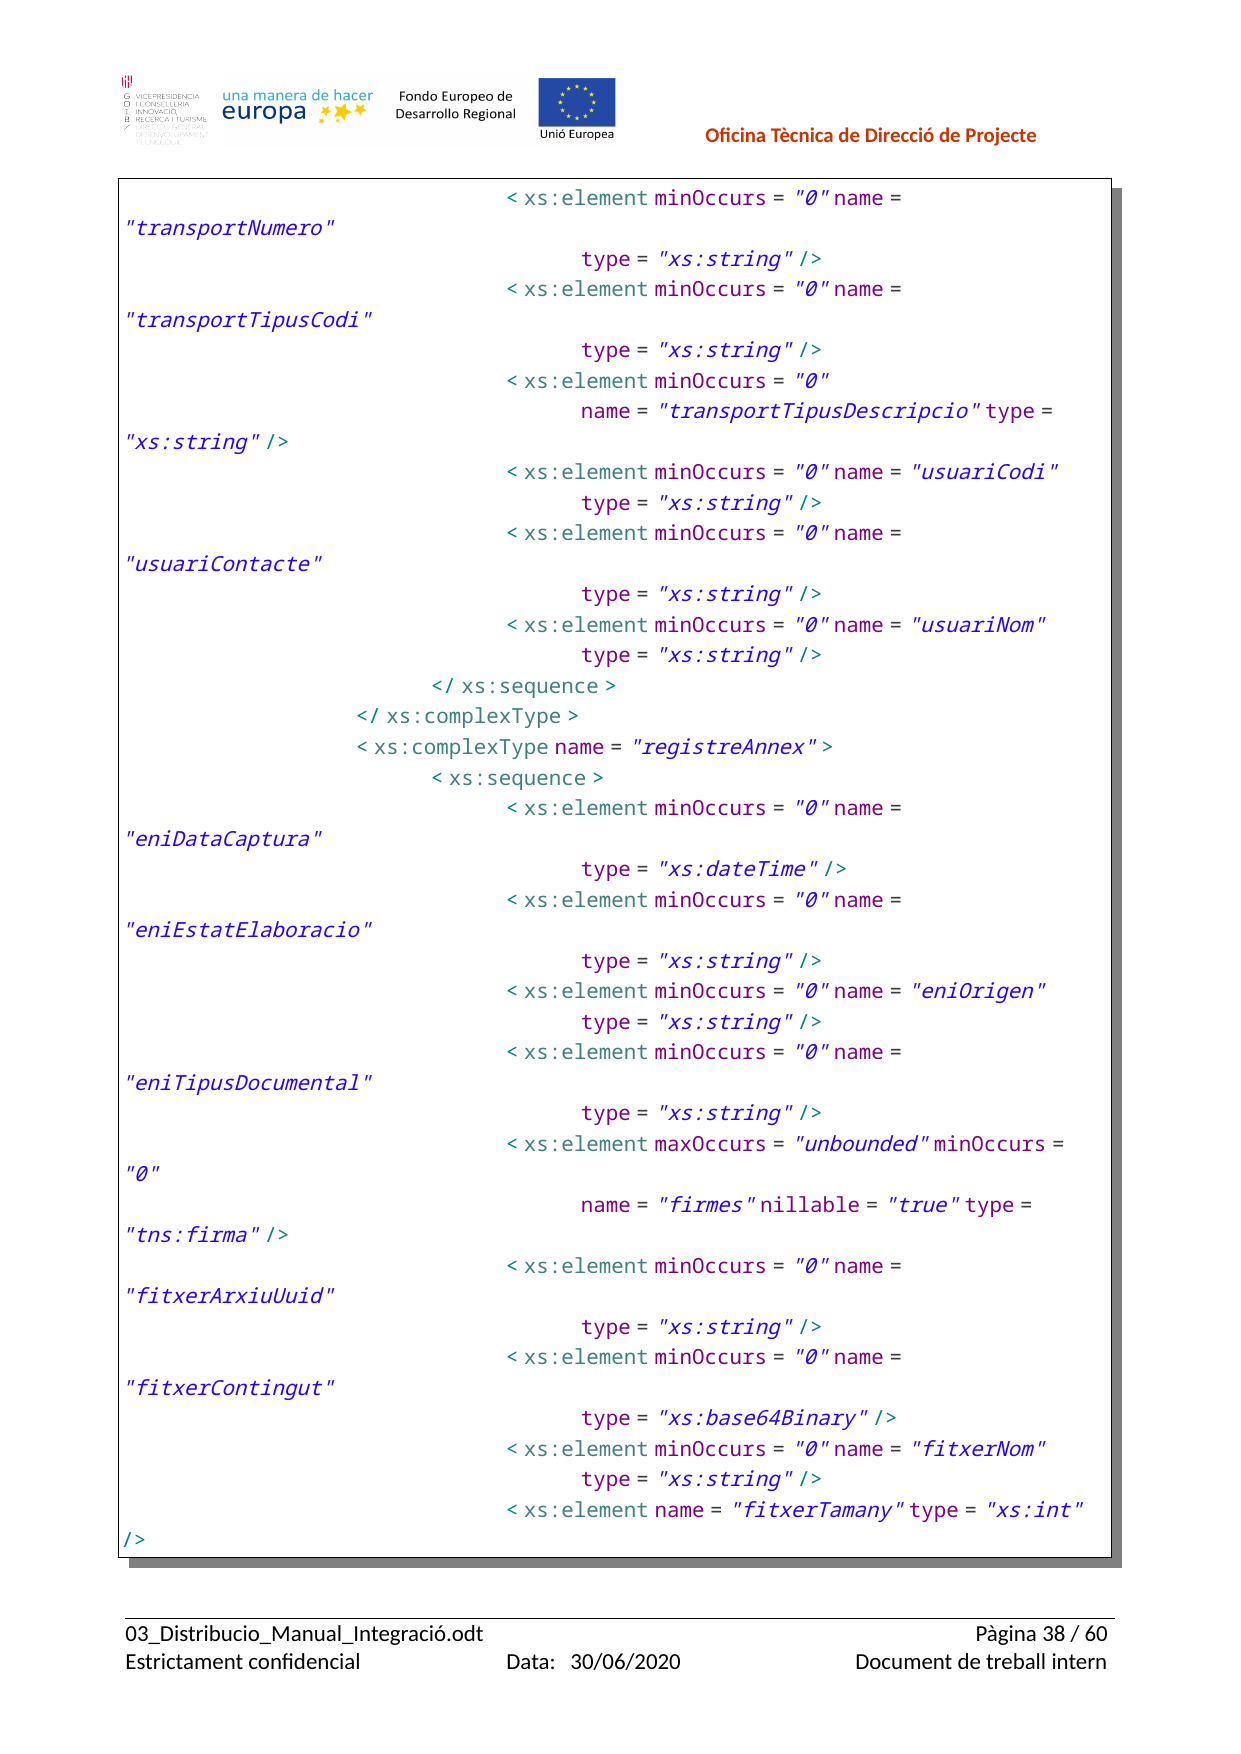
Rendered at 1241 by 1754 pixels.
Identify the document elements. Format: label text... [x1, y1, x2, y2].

text name = "firmes" nillable = "true" type = "tns:firma" /> [119, 1185, 1111, 1246]
text < xs:element minOccurs = "0" name = "eniOrigen" [119, 971, 1111, 1002]
text < xs:element minOccurs = "0" name = "transportTipusCodi" [119, 269, 1111, 330]
text type = "xs:string" /> [119, 1307, 1111, 1337]
text type = "xs:dateTime" /> [119, 849, 1111, 880]
text < xs:element name = "fitxerTamany" type = "xs:int" /> [119, 1490, 1111, 1557]
text </ xs:sequence > [119, 666, 1111, 697]
text < xs:element minOccurs = "0" name = "fitxerNom" [119, 1429, 1111, 1459]
text type = "xs:string" /> [119, 1459, 1111, 1490]
text < xs:element minOccurs = "0" name = "fitxerContingut" [119, 1337, 1111, 1398]
text type = "xs:string" /> [119, 636, 1111, 666]
text < xs:element minOccurs = "0" name = "eniEstatElaboracio" [119, 880, 1111, 941]
text name = "transportTipusDescripcio" type = "xs:string" /> [119, 391, 1111, 452]
text type = "xs:string" /> [119, 239, 1111, 269]
text < xs:element minOccurs = "0" [119, 361, 1111, 391]
text < xs:element minOccurs = "0" name = "usuariCodi" [119, 452, 1111, 483]
picture [219, 73, 621, 147]
text type = "xs:string" /> [119, 1093, 1111, 1124]
text type = "xs:string" /> [119, 941, 1111, 971]
text < xs:element minOccurs = "0" name = "eniTipusDocumental" [119, 1032, 1111, 1093]
text </ xs:complexType > [119, 697, 1111, 727]
text < xs:element minOccurs = "0" name = "eniDataCaptura" [119, 788, 1111, 849]
text < xs:element minOccurs = "0" name = "fitxerArxiuUuid" [119, 1246, 1111, 1307]
text type = "xs:base64Binary" /> [119, 1398, 1111, 1429]
text < xs:sequence > [119, 758, 1111, 788]
text < xs:element minOccurs = "0" name = "transportNumero" [119, 179, 1111, 239]
text < xs:element minOccurs = "0" name = "usuariNom" [119, 605, 1111, 636]
text type = "xs:string" /> [119, 483, 1111, 513]
text type = "xs:string" /> [119, 1002, 1111, 1032]
text < xs:element maxOccurs = "unbounded" minOccurs = "0" [119, 1124, 1111, 1185]
text type = "xs:string" /> [119, 330, 1111, 361]
picture [118, 73, 213, 147]
text type = "xs:string" /> [119, 574, 1111, 605]
text < xs:complexType name = "registreAnnex" > [119, 727, 1111, 758]
text < xs:element minOccurs = "0" name = "usuariContacte" [119, 513, 1111, 574]
